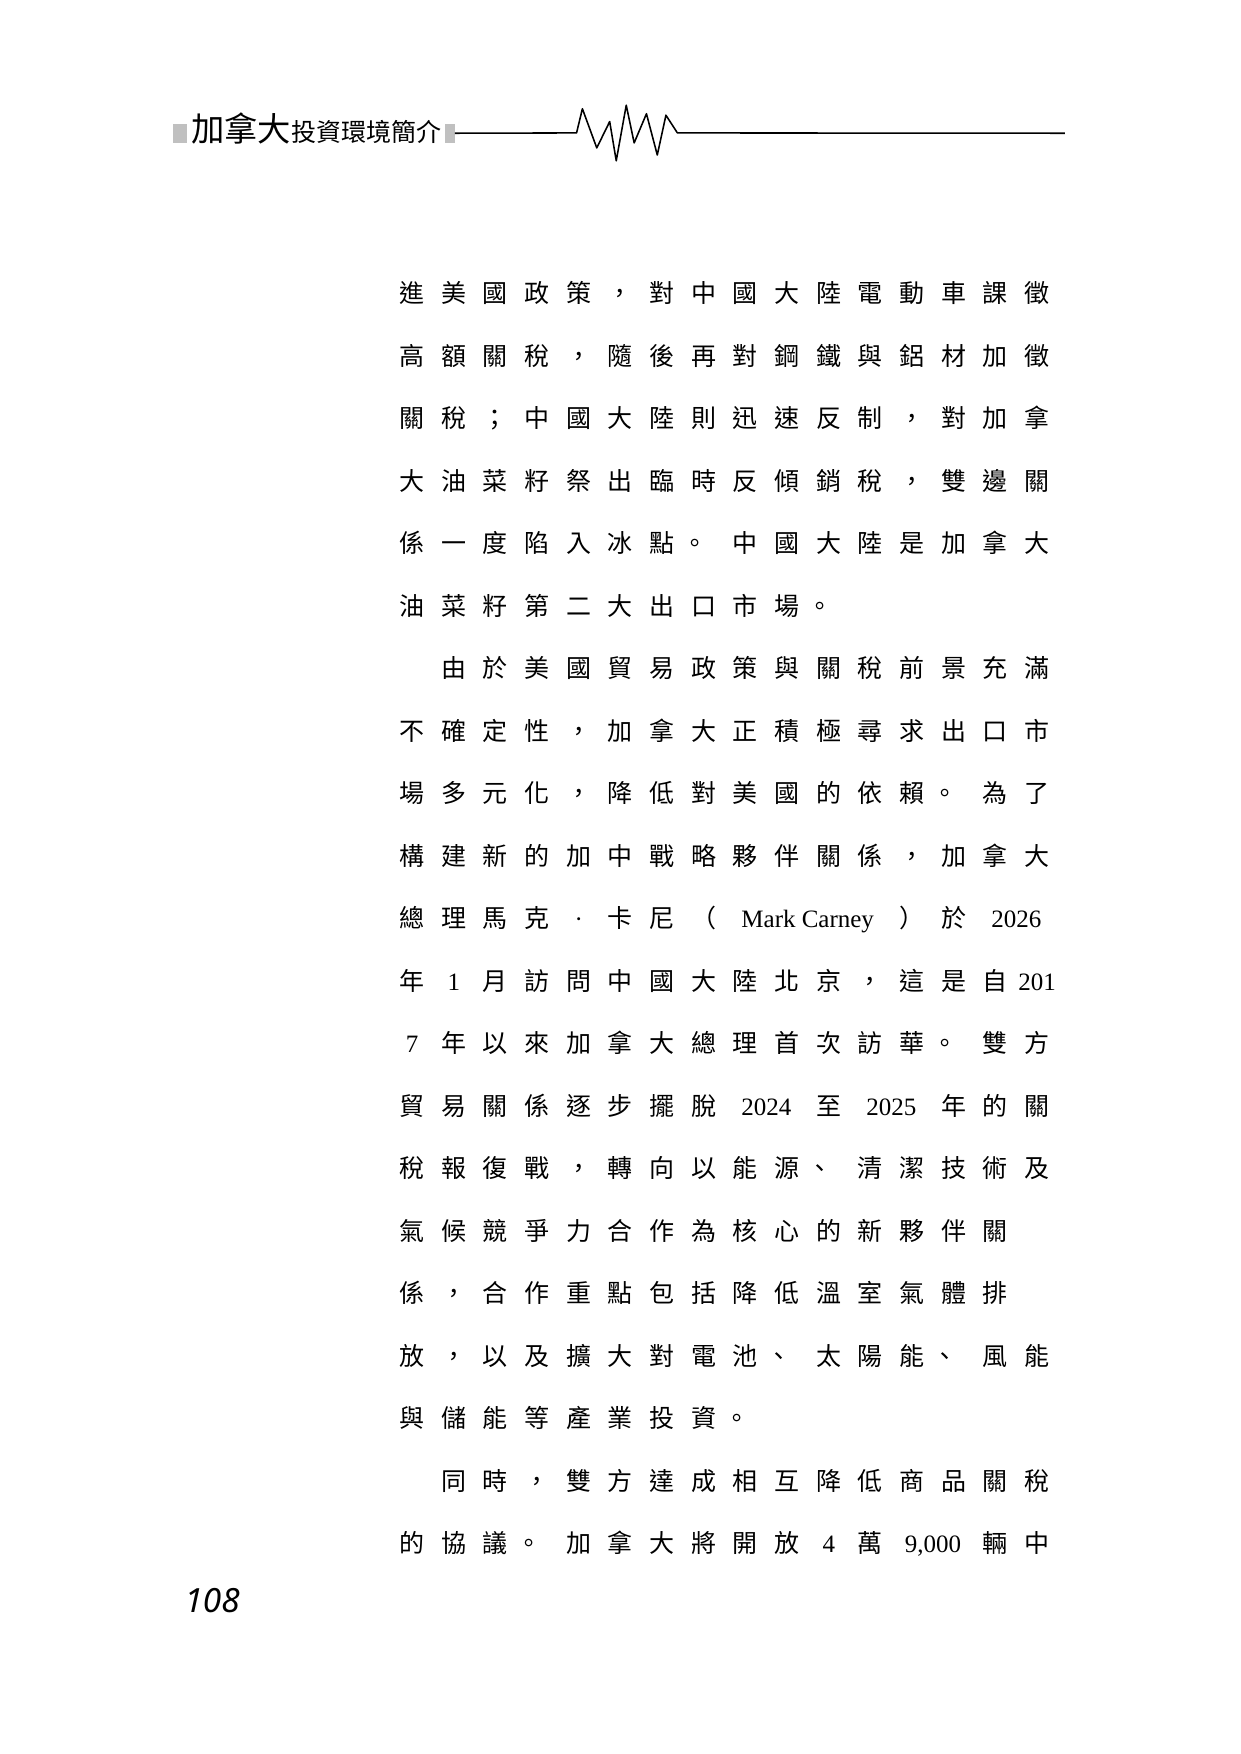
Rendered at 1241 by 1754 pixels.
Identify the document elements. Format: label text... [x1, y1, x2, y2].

text 進美國政策，對中國大陸電動車課徵高額關稅，隨後再對鋼鐵與鋁材加徵關稅；中國大陸則迅速反制，對加拿大油菜籽祭出臨時反傾銷稅，雙邊關係一度陷入冰點。中國大陸是加拿大油菜籽第二大出口市場。 [367, 250, 1058, 625]
text 同時，雙方達成相互降低商品關稅的協議。加拿大將開放4萬9,000輛中 [367, 1438, 1058, 1563]
text 由於美國貿易政策與關稅前景充滿不確定性，加拿大正積極尋求出口市場多元化，降低對美國的依賴。為了構建新的加中戰略夥伴關係，加拿大總理馬克·卡尼（Mark Carney）於2026年1月訪問中國大陸北京，這是自2017年以來加拿大總理首次訪華。雙方貿易關係逐步擺脫2024至2025年的關稅報復戰，轉向以能源、清潔技術及氣候競爭力合作為核心的新夥伴關係，合作重點包括降低溫室氣體排放，以及擴大對電池、太陽能、風能與儲能等產業投資。 [367, 625, 1058, 1438]
